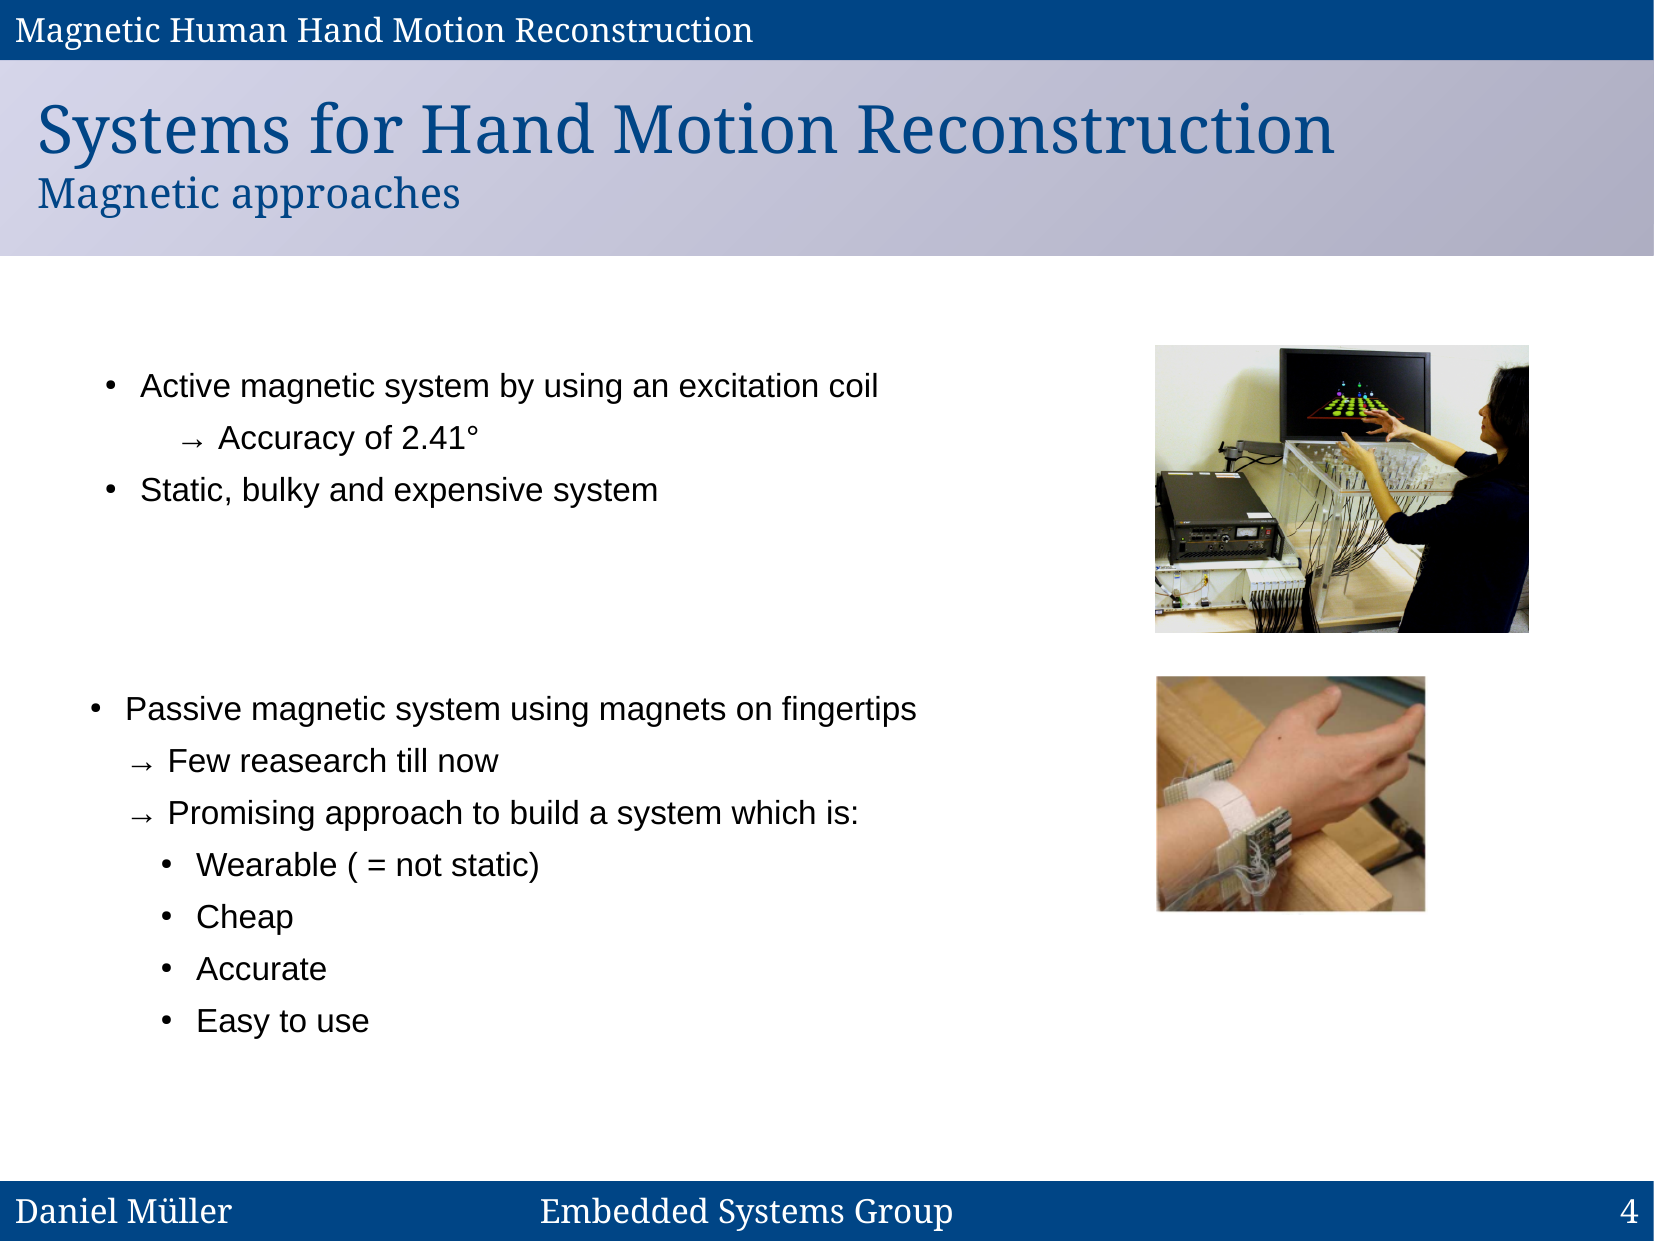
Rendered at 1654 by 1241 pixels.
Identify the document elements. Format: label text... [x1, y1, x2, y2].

picture [1155, 344, 1529, 633]
title Systems for Hand Motion Reconstruction Magnetic approaches [37, 47, 1411, 256]
picture [1155, 674, 1428, 916]
text_box Active magnetic system by using an excitation coil → Accuracy of 2.41° Static, bulky and expensive system [90, 360, 1126, 518]
text_box Passive magnetic system using magnets on fingertips → Few reasearch till now → Promising approach to build a system which is: Wearable ( = not static) Cheap Accurate Easy to use [75, 682, 1111, 1103]
